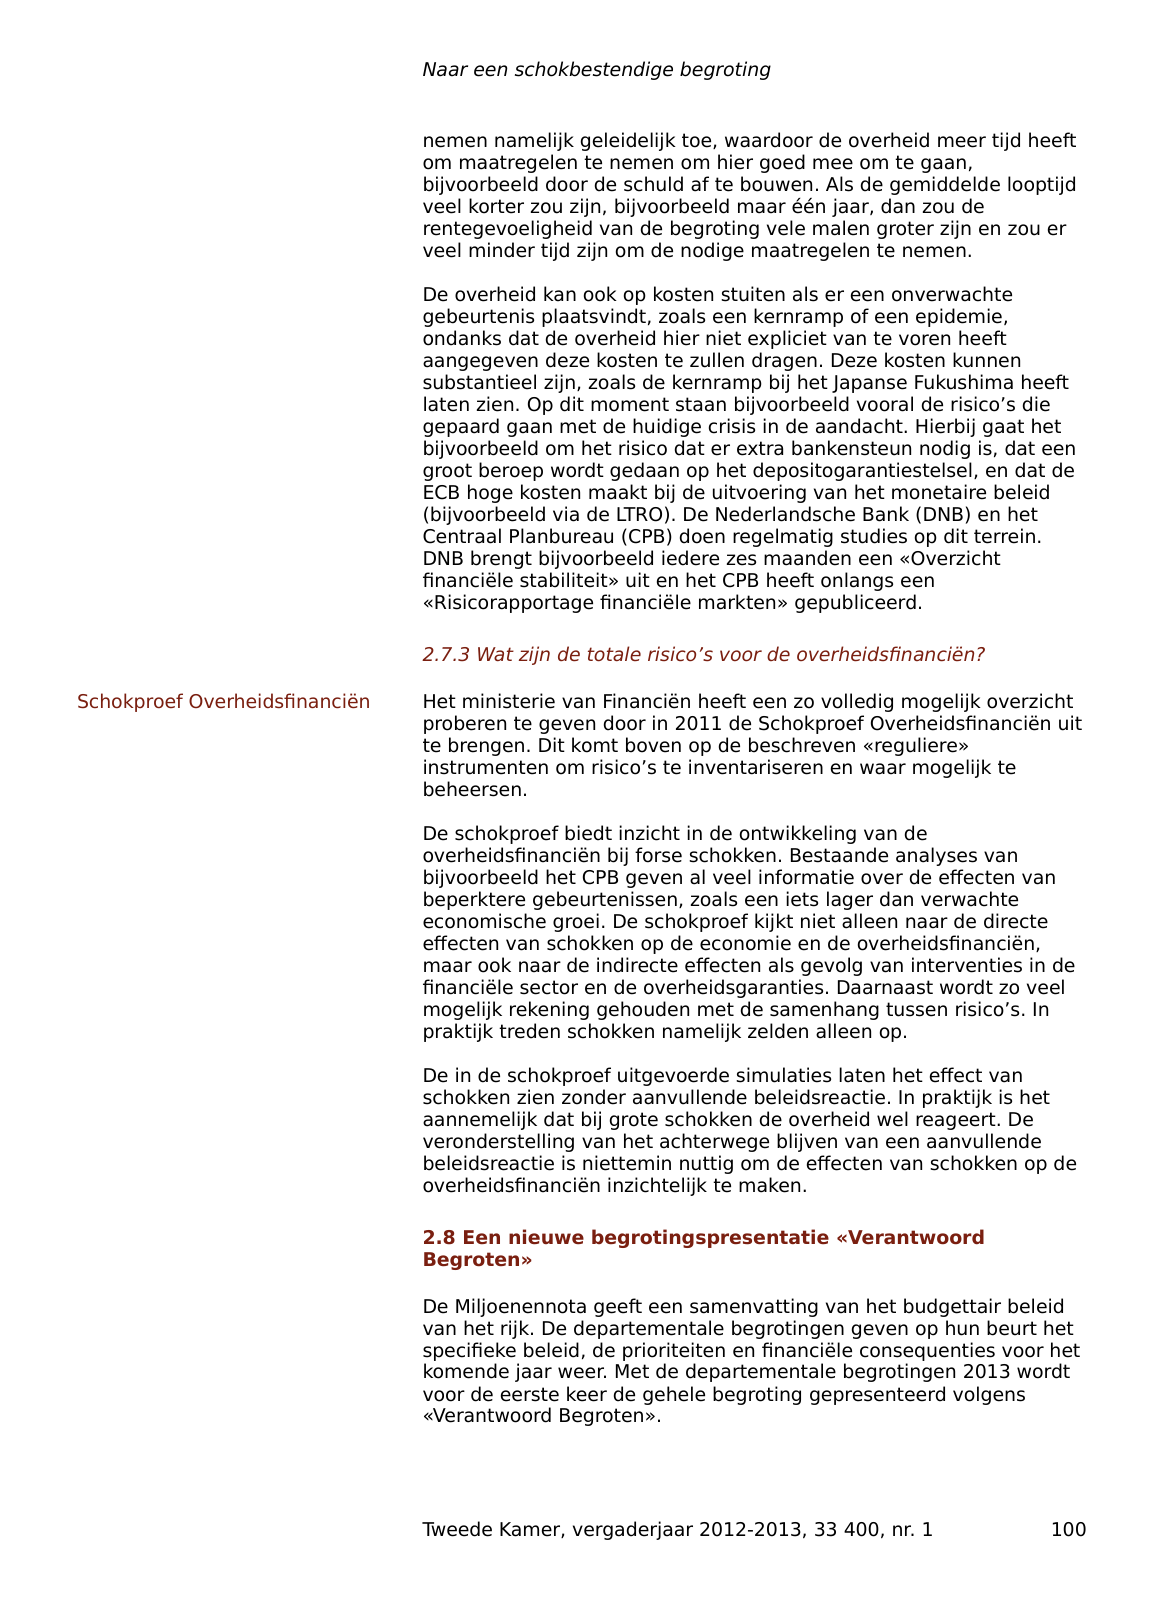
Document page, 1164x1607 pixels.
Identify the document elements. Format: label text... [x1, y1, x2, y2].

text De in de schokproef uitgevoerde simulaties laten het effect van schokken zien zonder aanvullende beleidsreactie. In praktijk is het aannemelijk dat bij grote schokken de overheid wel reageert. De veronderstelling van het achterwege blijven van een aanvullende beleidsreactie is niettemin nuttig om de effecten van schokken op de overheidsfinanciën inzichtelijk te maken. [422, 1065, 1087, 1197]
subtitle 2.8 Een nieuwe begrotingspresentatie «Verantwoord Begroten» [422, 1227, 1087, 1271]
text nemen namelijk geleidelijk toe, waardoor de overheid meer tijd heeft om maatregelen te nemen om hier goed mee om te gaan, bijvoorbeeld door de schuld af te bouwen. Als de gemiddelde looptijd veel korter zou zijn, bijvoorbeeld maar één jaar, dan zou de rentegevoeligheid van de begroting vele malen groter zijn en zou er veel minder tijd zijn om de nodige maatregelen te nemen. [422, 130, 1087, 262]
text De overheid kan ook op kosten stuiten als er een onverwachte gebeurtenis plaatsvindt, zoals een kernramp of een epidemie, ondanks dat de overheid hier niet expliciet van te voren heeft aangegeven deze kosten te zullen dragen. Deze kosten kunnen substantieel zijn, zoals de kernramp bij het Japanse Fukushima heeft laten zien. Op dit moment staan bijvoorbeeld vooral de risico’s die gepaard gaan met de huidige crisis in de aandacht. Hierbij gaat het bijvoorbeeld om het risico dat er extra bankensteun nodig is, dat een groot beroep wordt gedaan op het depositogarantiestelsel, en dat de ECB hoge kosten maakt bij de uitvoering van het monetaire beleid (bijvoorbeeld via de LTRO). De Nederlandsche Bank (DNB) en het Centraal Planbureau (CPB) doen regelmatig studies op dit terrein. DNB brengt bijvoorbeeld iedere zes maanden een «Overzicht financiële stabiliteit» uit en het CPB heeft onlangs een «Risicorapportage financiële markten» gepubliceerd. [422, 284, 1087, 614]
text Schokproef Overheidsfinanciën [77, 691, 399, 713]
text De schokproef biedt inzicht in de ontwikkeling van de overheidsfinanciën bij forse schokken. Bestaande analyses van bijvoorbeeld het CPB geven al veel informatie over de effecten van beperktere gebeurtenissen, zoals een iets lager dan verwachte economische groei. De schokproef kijkt niet alleen naar de directe effecten van schokken op de economie en de overheidsfinanciën, maar ook naar de indirecte effecten als gevolg van interventies in de financiële sector en de overheidsgaranties. Daarnaast wordt zo veel mogelijk rekening gehouden met de samenhang tussen risico’s. In praktijk treden schokken namelijk zelden alleen op. [422, 823, 1087, 1042]
subtitle 2.7.3 Wat zijn de totale risico’s voor de overheidsfinanciën? [422, 644, 1087, 666]
text De Miljoenennota geeft een samenvatting van het budgettair beleid van het rijk. De departementale begrotingen geven op hun beurt het specifieke beleid, de prioriteiten en financiële consequenties voor het komende jaar weer. Met de departementale begrotingen 2013 wordt voor de eerste keer de gehele begroting gepresenteerd volgens «Verantwoord Begroten». [422, 1296, 1087, 1427]
text Het ministerie van Financiën heeft een zo volledig mogelijk overzicht proberen te geven door in 2011 de Schokproef Overheidsfinanciën uit te brengen. Dit komt boven op de beschreven «reguliere» instrumenten om risico’s te inventariseren en waar mogelijk te beheersen. [422, 691, 1087, 801]
